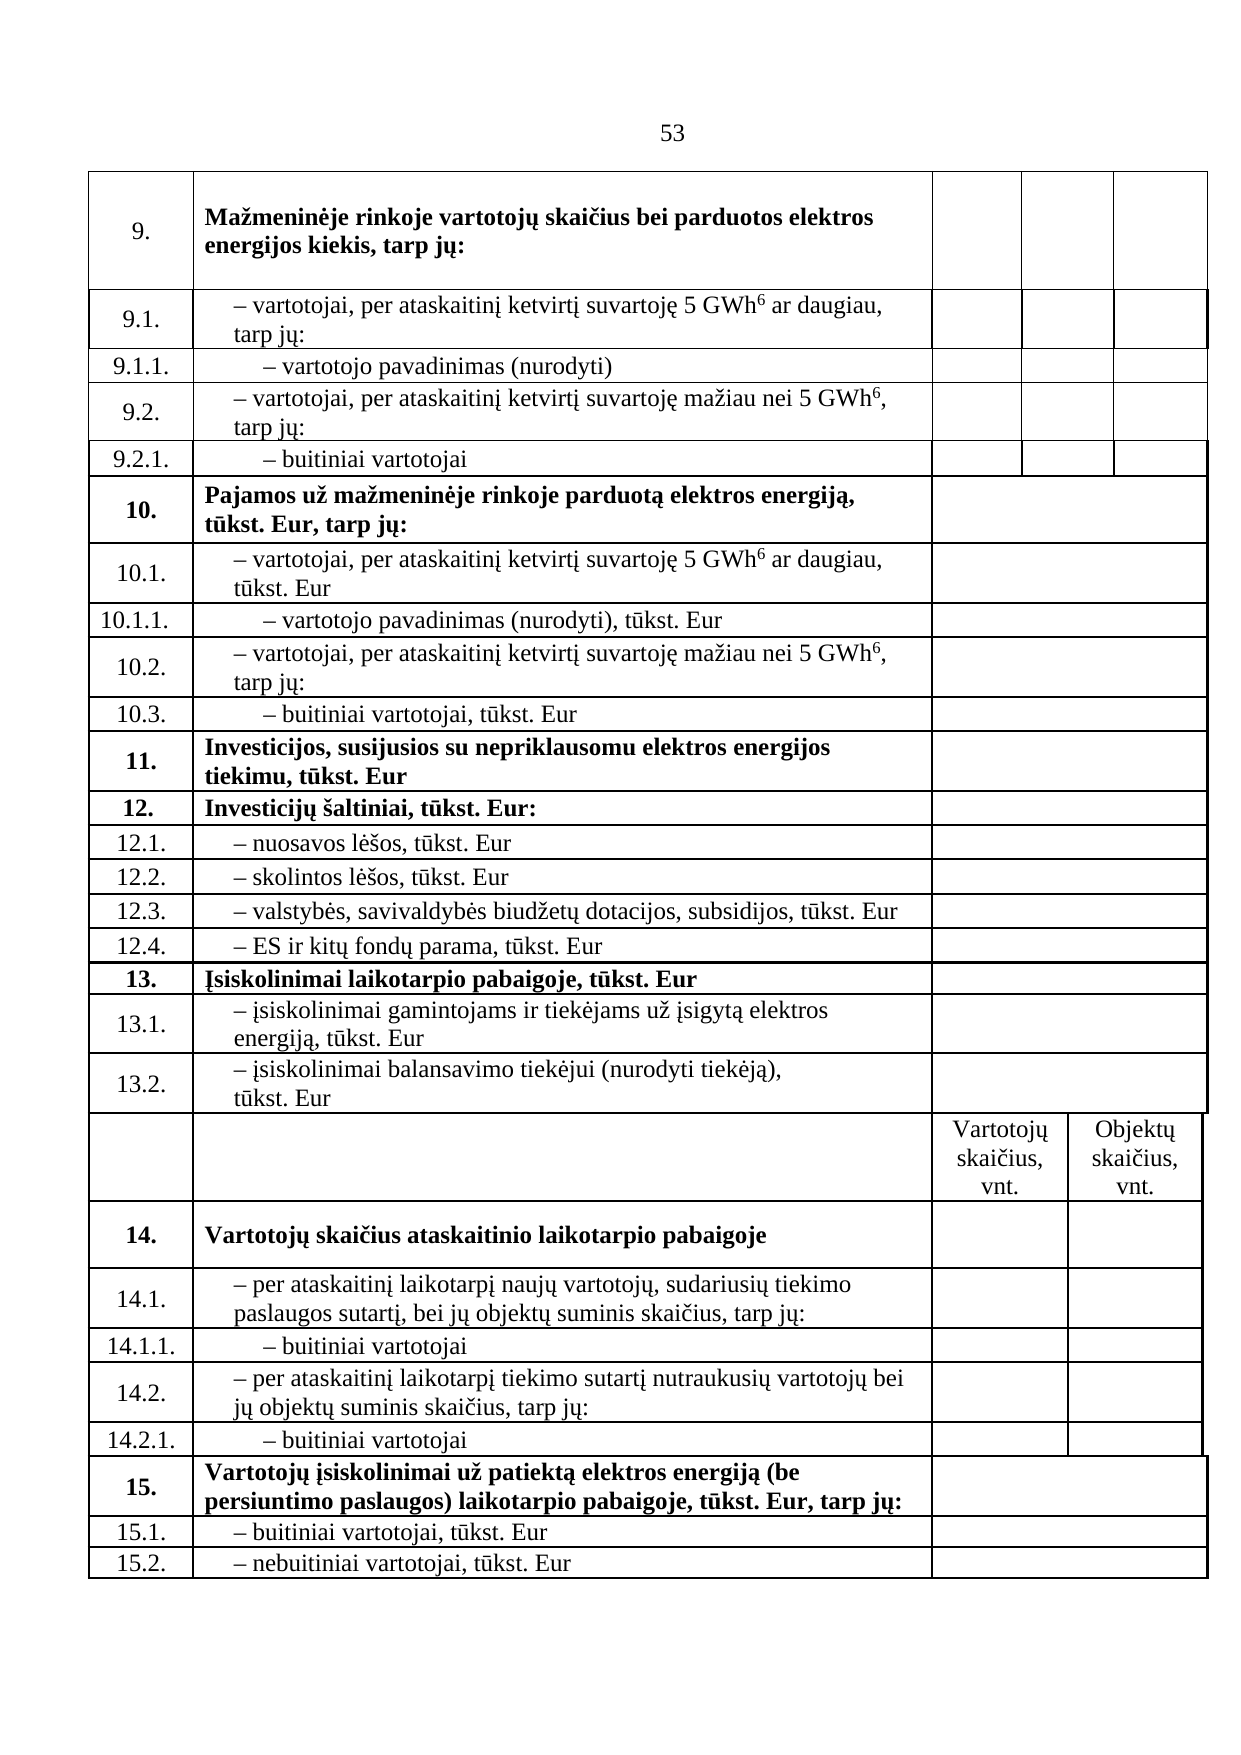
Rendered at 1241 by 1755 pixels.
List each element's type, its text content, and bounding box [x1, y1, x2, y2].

table_cell [1114, 383, 1207, 440]
table_cell 14.1. [90, 1269, 192, 1327]
table_cell 12.3. [90, 895, 192, 927]
table_cell – buitiniai vartotojai, tūkst. Eur [194, 1517, 931, 1546]
table_cell – įsiskolinimai balansavimo tiekėjui (nurodyti tiekėją), tūkst. Eur [194, 1054, 931, 1112]
table_cell 14.2. [90, 1363, 192, 1421]
table_cell [933, 290, 1021, 347]
table_cell [933, 995, 1206, 1052]
table_cell – buitiniai vartotojai [194, 1329, 931, 1361]
table_cell – vartotojo pavadinimas (nurodyti) [194, 349, 932, 382]
table_cell 9.2. [89, 383, 193, 440]
table_cell Investicijų šaltiniai, tūkst. Eur: [194, 792, 931, 824]
table_cell [933, 172, 1021, 289]
table_cell – per ataskaitinį laikotarpį naujų vartotojų, sudariusių tiekimo paslaugos sutartį, bei jų objektų suminis skaičius, tarp jų: [194, 1269, 931, 1327]
table_cell – vartotojai, per ataskaitinį ketvirtį suvartoję mažiau nei 5 GWh6, tarp jų: [194, 638, 931, 696]
table_cell [933, 1363, 1067, 1421]
table_cell 10.3. [90, 698, 192, 730]
table_cell 14.1.1. [90, 1329, 192, 1361]
table_cell 9. [89, 172, 193, 289]
table_cell [1069, 1202, 1201, 1267]
table_cell Pajamos už mažmeninėje rinkoje parduotą elektros energiją, tūkst. Eur, tarp jų: [194, 477, 931, 542]
table_cell 14.2.1. [90, 1423, 192, 1455]
table_cell 10.2. [90, 638, 192, 696]
table_cell [933, 964, 1206, 993]
table_cell [933, 1329, 1067, 1361]
table_cell [1069, 1423, 1201, 1455]
table_cell [933, 638, 1206, 696]
table_cell – per ataskaitinį laikotarpį tiekimo sutartį nutraukusių vartotojų bei jų objektų suminis skaičius, tarp jų: [194, 1363, 931, 1421]
table_cell [933, 1548, 1206, 1577]
table_cell [1022, 349, 1113, 382]
table_cell [933, 441, 1021, 475]
table_cell [933, 544, 1206, 602]
table_cell Objektų skaičius, vnt. [1069, 1114, 1201, 1200]
table_cell [1114, 172, 1207, 289]
table_cell – nuosavos lėšos, tūkst. Eur [194, 826, 931, 858]
table_cell [1069, 1363, 1201, 1421]
table_cell 13.1. [90, 995, 192, 1052]
table_cell [1115, 290, 1206, 347]
table_cell – ES ir kitų fondų parama, tūkst. Eur [194, 929, 931, 961]
table_cell – buitiniai vartotojai [194, 441, 931, 475]
table_cell 12.2. [90, 860, 192, 893]
table_cell [1114, 349, 1207, 382]
table_cell [933, 929, 1206, 961]
table_cell [194, 1114, 931, 1200]
table_cell [933, 792, 1206, 824]
table_cell – vartotojo pavadinimas (nurodyti), tūkst. Eur [194, 604, 931, 636]
table_cell [1022, 172, 1113, 289]
table_cell Vartotojų skaičius ataskaitinio laikotarpio pabaigoje [194, 1202, 931, 1267]
table_cell [1023, 290, 1113, 347]
table_cell 13.2. [90, 1054, 192, 1112]
table_cell – skolintos lėšos, tūkst. Eur [194, 860, 931, 893]
table_cell – vartotojai, per ataskaitinį ketvirtį suvartoję mažiau nei 5 GWh6, tarp jų: [194, 383, 932, 440]
table_cell 10. [90, 477, 192, 542]
table_cell – valstybės, savivaldybės biudžetų dotacijos, subsidijos, tūkst. Eur [194, 895, 931, 927]
table_cell [1069, 1329, 1201, 1361]
table_cell [1023, 441, 1113, 475]
table_cell 12.1. [90, 826, 192, 858]
table_cell 10.1. [90, 544, 192, 602]
table_cell Investicijos, susijusios su nepriklausomu elektros energijos tiekimu, tūkst. Eur [194, 732, 931, 789]
table_cell [933, 604, 1206, 636]
table_cell – įsiskolinimai gamintojams ir tiekėjams už įsigytą elektros energiją, tūkst. Eur [194, 995, 931, 1052]
table_cell [933, 732, 1206, 789]
table_cell 12.4. [90, 929, 192, 961]
table_cell 9.2.1. [90, 441, 192, 475]
table_cell 15.2. [90, 1548, 192, 1577]
table_cell – vartotojai, per ataskaitinį ketvirtį suvartoję 5 GWh6 ar daugiau, tūkst. Eur [194, 544, 931, 602]
table_cell [933, 860, 1206, 893]
table_cell – vartotojai, per ataskaitinį ketvirtį suvartoję 5 GWh6 ar daugiau, tarp jų: [194, 290, 931, 347]
table_cell – nebuitiniai vartotojai, tūkst. Eur [194, 1548, 931, 1577]
table_cell 10.1.1. [90, 604, 192, 636]
table_cell [933, 1054, 1206, 1112]
table_cell 13. [90, 964, 192, 993]
table_cell [933, 826, 1206, 858]
table_cell – buitiniai vartotojai [194, 1423, 931, 1455]
table_cell [90, 1114, 192, 1200]
table_cell Vartotojų įsiskolinimai už patiektą elektros energiją (be persiuntimo paslaugos) laikotarpio pabaigoje, tūkst. Eur, tarp jų: [194, 1457, 931, 1515]
table_cell [933, 1423, 1067, 1455]
table_cell – buitiniai vartotojai, tūkst. Eur [194, 698, 931, 730]
table_cell Mažmeninėje rinkoje vartotojų skaičius bei parduotos elektros energijos kiekis, tarp jų: [194, 172, 932, 289]
table_cell [933, 349, 1021, 382]
table_cell 12. [90, 792, 192, 824]
table_cell [933, 698, 1206, 730]
table_cell Vartotojų skaičius, vnt. [933, 1114, 1067, 1200]
table_cell Įsiskolinimai laikotarpio pabaigoje, tūkst. Eur [194, 964, 931, 993]
table_cell [933, 477, 1206, 542]
table_cell 15.1. [90, 1517, 192, 1546]
table_cell [1022, 383, 1113, 440]
table_cell [933, 383, 1021, 440]
table_cell [1115, 441, 1206, 475]
table_cell [933, 1457, 1206, 1515]
table_cell [933, 1517, 1206, 1546]
table_cell [933, 1269, 1067, 1327]
table_cell 15. [90, 1457, 192, 1515]
table_cell [933, 1202, 1067, 1267]
table_cell [933, 895, 1206, 927]
table_cell 11. [90, 732, 192, 789]
table_cell 14. [90, 1202, 192, 1267]
table_cell 9.1.1. [89, 349, 193, 382]
table_cell 9.1. [90, 290, 192, 347]
table_cell [1069, 1269, 1201, 1327]
